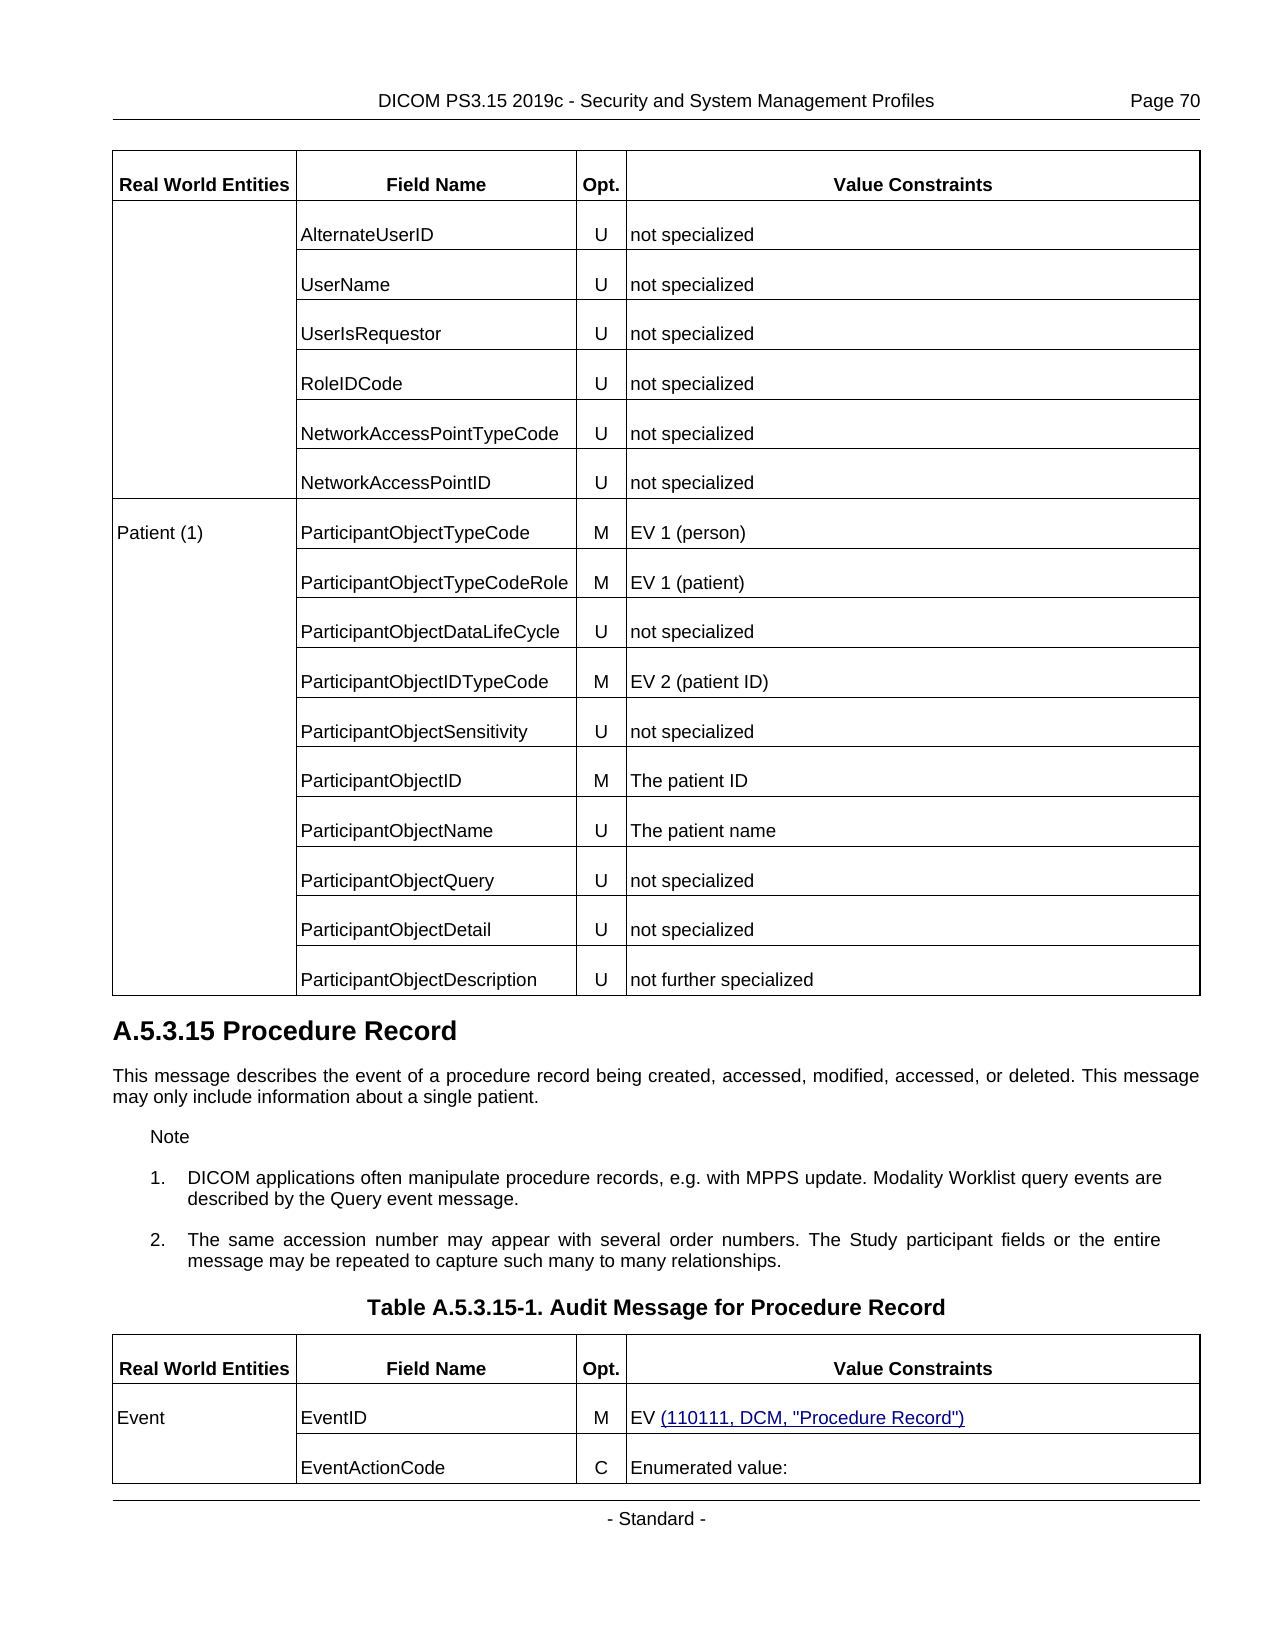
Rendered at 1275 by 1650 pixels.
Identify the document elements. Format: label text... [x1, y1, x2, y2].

table_cell EV 1 (patient) [627, 549, 1199, 597]
table_cell U [577, 797, 626, 846]
table_cell U [577, 300, 626, 349]
table_cell not specialized [627, 847, 1199, 895]
table_cell U [577, 350, 626, 398]
table_cell EventActionCode [297, 1434, 576, 1483]
table_cell ParticipantObjectIDTypeCode [297, 648, 576, 697]
table_cell M [577, 1384, 626, 1433]
table_header Value Constraints [627, 151, 1199, 200]
table_cell Event [113, 1384, 296, 1483]
table_cell U [577, 946, 626, 995]
table_cell Patient (1) [113, 499, 296, 995]
table_cell U [577, 400, 626, 448]
table_cell U [577, 201, 626, 249]
text Note [150, 1126, 1162, 1148]
table_header Opt. [577, 151, 626, 200]
table_cell EventID [297, 1384, 576, 1433]
table_header Real World Entities [113, 151, 296, 200]
table_cell ParticipantObjectName [297, 797, 576, 846]
table_cell U [577, 896, 626, 945]
table_header Field Name [297, 151, 576, 200]
table_header Opt. [577, 1335, 626, 1383]
table_cell ParticipantObjectSensitivity [297, 698, 576, 746]
table_cell UserName [297, 250, 576, 299]
table_cell The patient ID [627, 747, 1199, 796]
table_cell UserIsRequestor [297, 300, 576, 349]
table_cell not specialized [627, 896, 1199, 945]
table_header Value Constraints [627, 1335, 1199, 1383]
table_cell U [577, 698, 626, 746]
table_cell not specialized [627, 400, 1199, 448]
table_cell not specialized [627, 350, 1199, 398]
table_cell ParticipantObjectQuery [297, 847, 576, 895]
table_cell not specialized [627, 598, 1199, 647]
text 2. The same accession number may appear with several order numbers. The Study participant fields or the entire message may be repeated to capture such many to many relationships. [150, 1228, 1162, 1272]
table_cell M [577, 648, 626, 697]
text 1. DICOM applications often manipulate procedure records, e.g. with MPPS update. Modality Worklist query events are described by the Query event message. [150, 1167, 1162, 1210]
table_cell not specialized [627, 250, 1199, 299]
table_cell C [577, 1434, 626, 1483]
table_cell [113, 201, 296, 498]
table_cell EV 1 (person) [627, 499, 1199, 547]
table_cell not further specialized [627, 946, 1199, 995]
table_cell RoleIDCode [297, 350, 576, 398]
table_cell not specialized [627, 300, 1199, 349]
table_header Field Name [297, 1335, 576, 1383]
table_cell ParticipantObjectDataLifeCycle [297, 598, 576, 647]
text Table A.5.3.15-1. Audit Message for Procedure Record [112, 1294, 1200, 1320]
table_cell EV 2 (patient ID) [627, 648, 1199, 697]
table_cell U [577, 250, 626, 299]
table_cell not specialized [627, 449, 1199, 498]
table_cell ParticipantObjectTypeCode [297, 499, 576, 547]
table_cell U [577, 847, 626, 895]
table_cell The patient name [627, 797, 1199, 846]
table_cell ParticipantObjectID [297, 747, 576, 796]
table_cell not specialized [627, 698, 1199, 746]
text This message describes the event of a procedure record being created, accessed, modified, accessed, or deleted. This message may only include information about a single patient. [112, 1064, 1200, 1108]
table_cell Enumerated value: [627, 1434, 1199, 1483]
table_cell not specialized [627, 201, 1199, 249]
table_cell U [577, 598, 626, 647]
table_cell AlternateUserID [297, 201, 576, 249]
text A.5.3.15 Procedure Record [112, 1014, 1200, 1046]
table_cell ParticipantObjectDetail [297, 896, 576, 945]
table_cell M [577, 499, 626, 547]
table_cell M [577, 549, 626, 597]
table_header Real World Entities [113, 1335, 296, 1383]
table_cell ParticipantObjectTypeCodeRole [297, 549, 576, 597]
table_cell ParticipantObjectDescription [297, 946, 576, 995]
table_cell NetworkAccessPointTypeCode [297, 400, 576, 448]
table_cell U [577, 449, 626, 498]
table_cell M [577, 747, 626, 796]
table_cell NetworkAccessPointID [297, 449, 576, 498]
table_cell EV (110111, DCM, "Procedure Record") [627, 1384, 1199, 1433]
